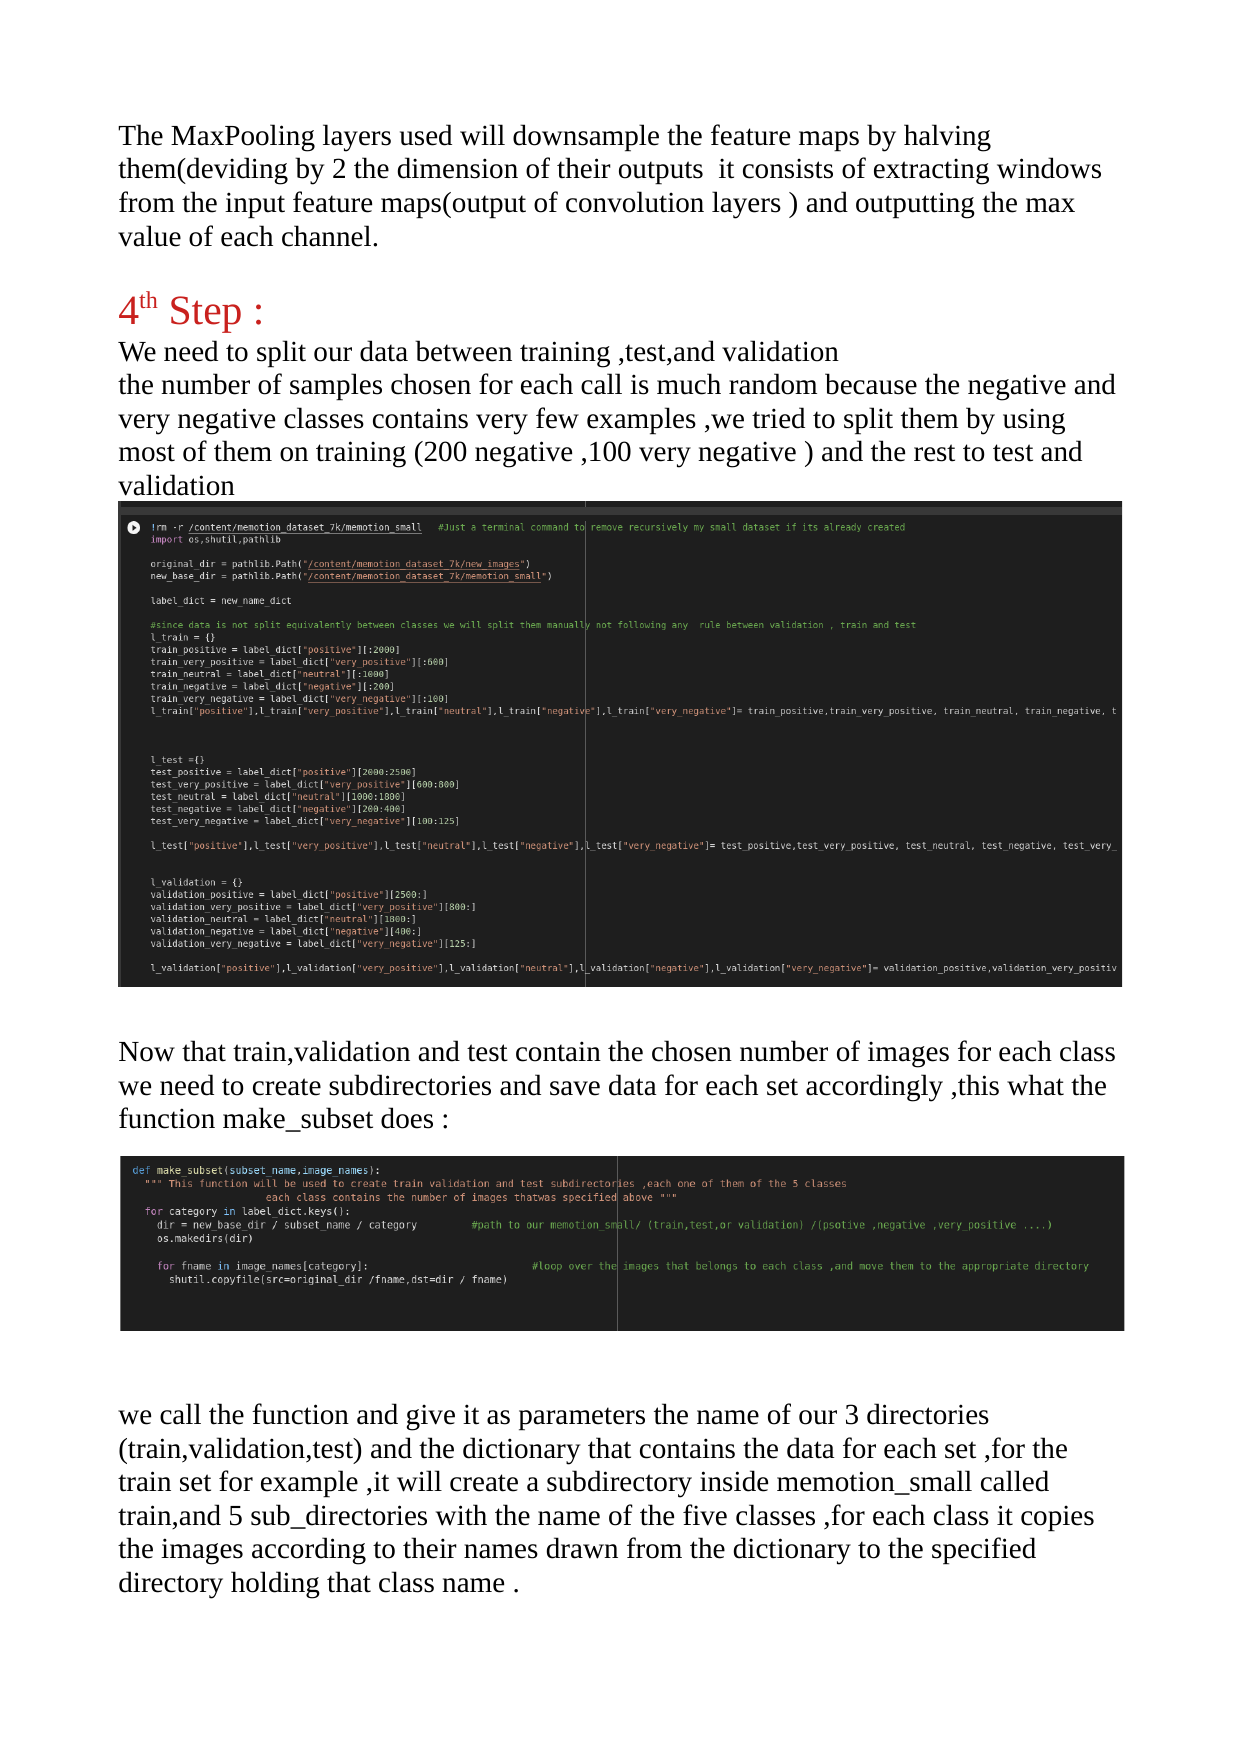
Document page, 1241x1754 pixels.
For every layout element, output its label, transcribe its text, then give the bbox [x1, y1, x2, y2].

text Now that train,validation and test contain the chosen number of images for each class we need to create subdirectories and save data for each set accordingly ,this what the function make_subset does : [118, 1034, 1122, 1135]
text 4th Step : [118, 286, 1122, 334]
text the number of samples chosen for each call is much random because the negative and very negative classes contains very few examples ,we tried to split them by using most of them on training (200 negative ,100 very negative ) and the rest to test and validation [118, 367, 1122, 501]
text we call the function and give it as parameters the name of our 3 directories (train,validation,test) and the dictionary that contains the data for each set ,for the train set for example ,it will create a subdirectory inside memotion_small called train,and 5 sub_directories with the name of the five classes ,for each class it copies the images according to their names drawn from the dictionary to the specified directory holding that class name . [118, 1397, 1122, 1599]
picture [120, 1156, 1125, 1331]
text We need to split our data between training ,test,and validation [118, 334, 1122, 367]
text The MaxPooling layers used will downsample the feature maps by halving them(deviding by 2 the dimension of their outputs it consists of extracting windows from the input feature maps(output of convolution layers ) and outputting the max value of each channel. [118, 118, 1122, 252]
picture [118, 501, 1123, 987]
